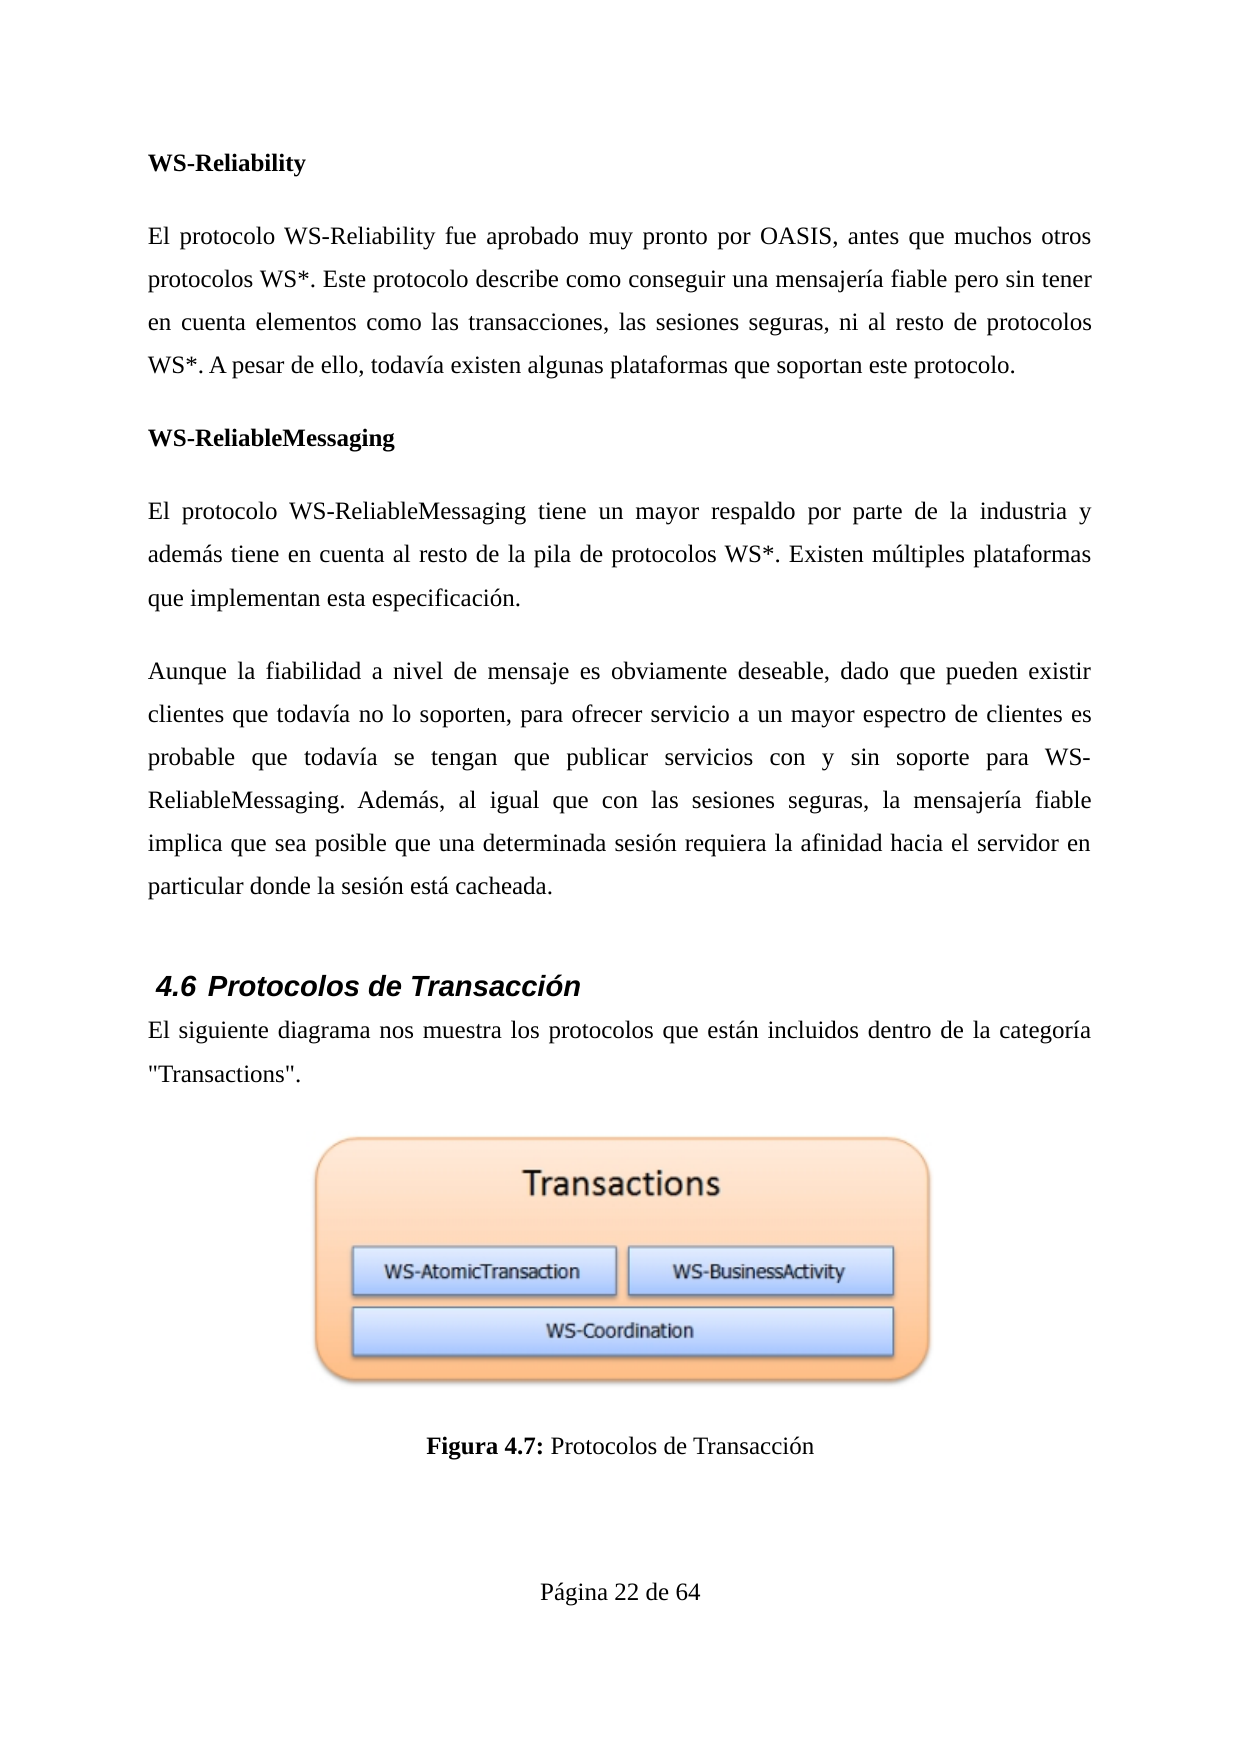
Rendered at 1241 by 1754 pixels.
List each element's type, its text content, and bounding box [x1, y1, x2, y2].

picture [306, 1131, 935, 1390]
text El siguiente diagrama nos muestra los protocolos que están incluidos dentro de la categoría "Transactions". [148, 1016, 1093, 1087]
text WS-Reliability [148, 148, 1093, 176]
text WS-ReliableMessaging [148, 423, 1093, 452]
text El protocolo WS-ReliableMessaging tiene un mayor respaldo por parte de la industria y además tiene en cuenta al resto de la pila de protocolos WS*. Existen múltiples plataformas que implementan esta especificación. [148, 496, 1093, 611]
text Figura 4.7: Protocolos de Transacción [148, 1431, 1093, 1459]
text El protocolo WS-Reliability fue aprobado muy pronto por OASIS, antes que muchos otros protocolos WS*. Este protocolo describe como conseguir una mensajería fiable pero sin tener en cuenta elementos como las transacciones, las sesiones seguras, ni al resto de protocolos WS*. A pesar de ello, todavía existen algunas plataformas que soportan este protocolo. [148, 221, 1093, 379]
subtitle Protocolos de Transacción [148, 969, 1093, 1003]
text Aunque la fiabilidad a nivel de mensaje es obviamente deseable, dado que pueden existir clientes que todavía no lo soporten, para ofrecer servicio a un mayor espectro de clientes es probable que todavía se tengan que publicar servicios con y sin soporte para WS-ReliableMessaging. Además, al igual que con las sesiones seguras, la mensajería fiable implica que sea posible que una determinada sesión requiera la afinidad hacia el servidor en particular donde la sesión está cacheada. [148, 656, 1093, 900]
